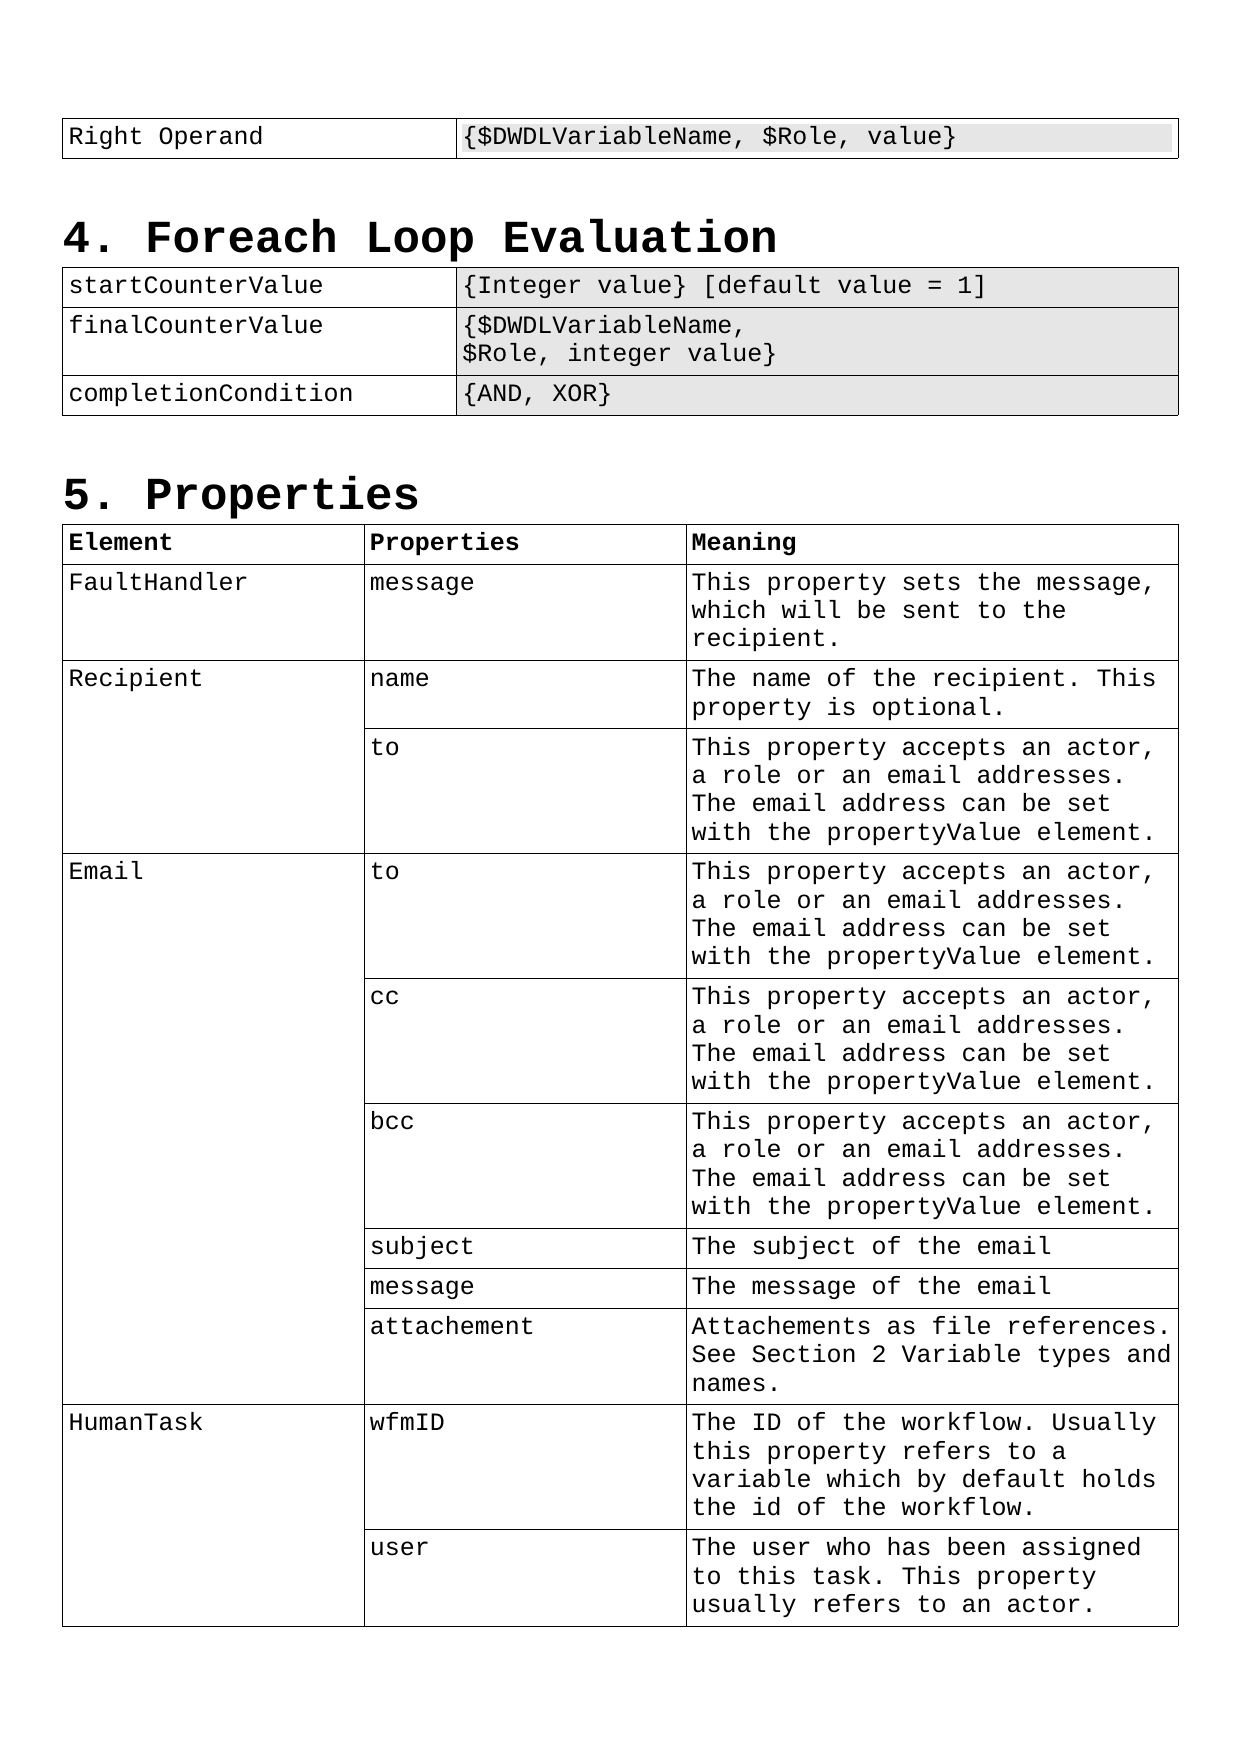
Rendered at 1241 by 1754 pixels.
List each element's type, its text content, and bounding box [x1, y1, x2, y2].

table_cell user [365, 1530, 686, 1626]
table_cell name [365, 661, 686, 728]
table_header {Integer value} [default value = 1] [457, 268, 1178, 307]
table_cell The message of the email [687, 1269, 1178, 1308]
table_cell Right Operand [63, 119, 456, 158]
table_cell to [365, 729, 686, 853]
table_cell FaultHandler [63, 565, 364, 660]
table_cell {AND, XOR} [457, 376, 1178, 415]
table_cell cc [365, 979, 686, 1103]
table_cell attachement [365, 1309, 686, 1404]
table_cell finalCounterValue [63, 308, 456, 375]
table_cell This property accepts an actor, a role or an email addresses. The email address can be set with the propertyValue element. [687, 1104, 1178, 1228]
table_cell Email [63, 854, 364, 1404]
table_cell This property accepts an actor, a role or an email addresses. The email address can be set with the propertyValue element. [687, 979, 1178, 1103]
table_cell The name of the recipient. This property is optional. [687, 661, 1178, 728]
table_cell HumanTask [63, 1405, 364, 1626]
text 4. Foreach Loop Evaluation [62, 215, 1178, 267]
table_cell The ID of the workflow. Usually this property refers to a variable which by default holds the id of the workflow. [687, 1405, 1178, 1529]
table_cell Recipient [63, 661, 364, 853]
table_cell wfmID [365, 1405, 686, 1529]
table_cell The subject of the email [687, 1229, 1178, 1268]
table_header startCounterValue [63, 268, 456, 307]
table_cell message [365, 1269, 686, 1308]
table_cell {$DWDLVariableName, $Role, value} [457, 119, 1178, 158]
table_cell {$DWDLVariableName, $Role, integer value} [457, 308, 1178, 375]
table_header Meaning [687, 525, 1178, 563]
table_cell This property accepts an actor, a role or an email addresses. The email address can be set with the propertyValue element. [687, 854, 1178, 978]
table_cell This property accepts an actor, a role or an email addresses. The email address can be set with the propertyValue element. [687, 729, 1178, 853]
text 5. Properties [62, 472, 1178, 523]
table_cell to [365, 854, 686, 978]
table_header Element [63, 525, 364, 563]
table_cell This property sets the message, which will be sent to the recipient. [687, 565, 1178, 660]
table_cell completionCondition [63, 376, 456, 415]
table_cell The user who has been assigned to this task. This property usually refers to an actor. [687, 1530, 1178, 1626]
table_cell bcc [365, 1104, 686, 1228]
table_cell subject [365, 1229, 686, 1268]
table_header Properties [365, 525, 686, 563]
table_cell Attachements as file references. See Section 2 Variable types and names. [687, 1309, 1178, 1404]
table_cell message [365, 565, 686, 660]
